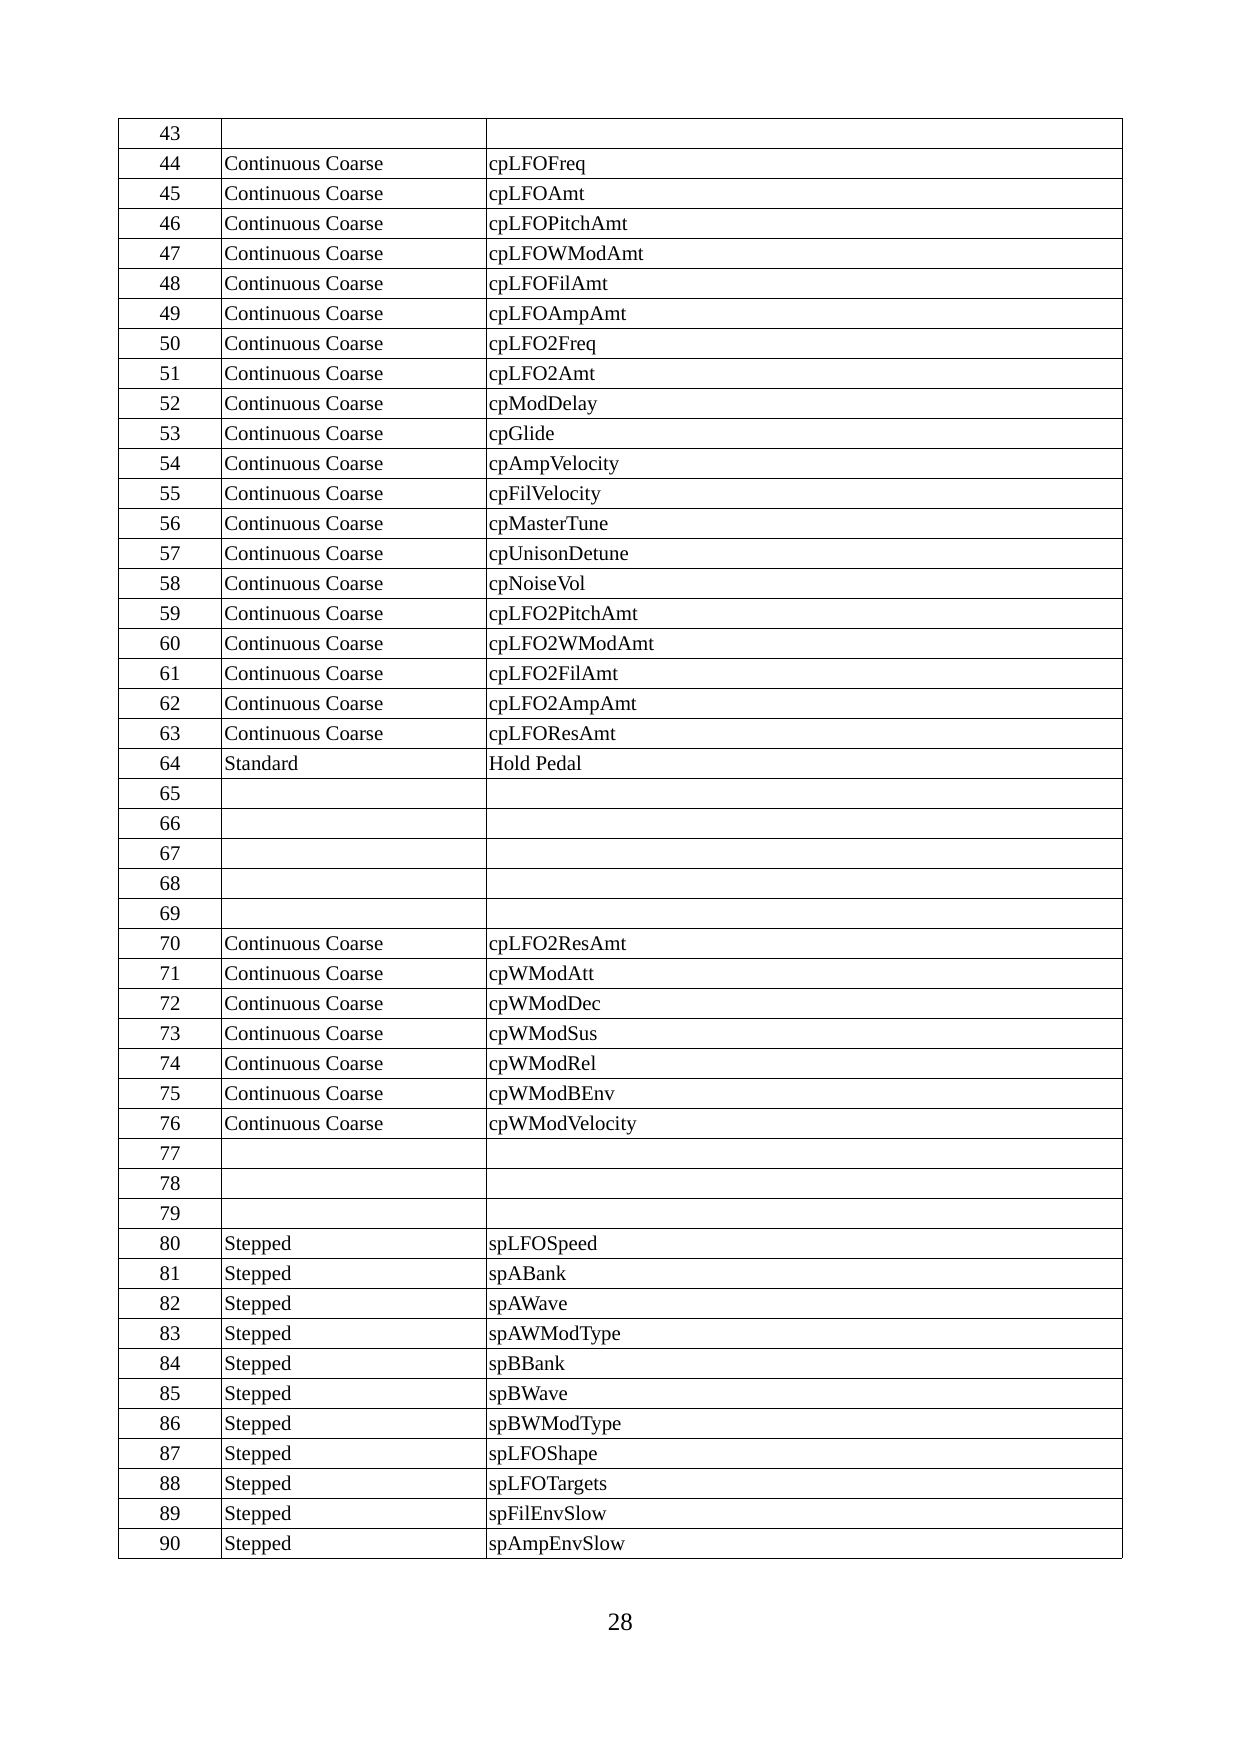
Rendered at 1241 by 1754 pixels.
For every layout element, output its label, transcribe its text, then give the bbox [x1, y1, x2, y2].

table_cell cpLFOAmt [487, 179, 1122, 208]
table_cell 83 [119, 1319, 221, 1348]
table_cell 80 [119, 1229, 221, 1258]
table_cell [222, 899, 486, 928]
table_cell Continuous Coarse [222, 629, 486, 658]
table_cell cpWModVelocity [487, 1109, 1122, 1138]
table_cell Continuous Coarse [222, 929, 486, 958]
table_cell cpNoiseVol [487, 569, 1122, 598]
table_cell Continuous Coarse [222, 959, 486, 988]
table_cell 78 [119, 1169, 221, 1198]
table_cell Stepped [222, 1469, 486, 1498]
table_cell spAWModType [487, 1319, 1122, 1348]
table_cell 61 [119, 659, 221, 688]
table_cell Standard [222, 749, 486, 778]
table_cell [222, 1169, 486, 1198]
table_cell 43 [119, 119, 221, 148]
table_cell 47 [119, 239, 221, 268]
table_cell Continuous Coarse [222, 479, 486, 508]
table_cell Continuous Coarse [222, 719, 486, 748]
table_cell spABank [487, 1259, 1122, 1288]
table_cell [222, 119, 486, 148]
table_cell Continuous Coarse [222, 659, 486, 688]
table_cell 71 [119, 959, 221, 988]
table_cell Continuous Coarse [222, 389, 486, 418]
table_cell Continuous Coarse [222, 1109, 486, 1138]
table_cell Continuous Coarse [222, 509, 486, 538]
table_cell Stepped [222, 1349, 486, 1378]
table_cell 59 [119, 599, 221, 628]
table_cell 49 [119, 299, 221, 328]
table_cell cpGlide [487, 419, 1122, 448]
table_cell 87 [119, 1439, 221, 1468]
table_cell 51 [119, 359, 221, 388]
table_cell cpLFO2Freq [487, 329, 1122, 358]
table_cell 72 [119, 989, 221, 1018]
table_cell 45 [119, 179, 221, 208]
table_cell 46 [119, 209, 221, 238]
table_cell cpUnisonDetune [487, 539, 1122, 568]
table_cell 70 [119, 929, 221, 958]
table_cell 50 [119, 329, 221, 358]
table_cell Continuous Coarse [222, 299, 486, 328]
table_cell spBWModType [487, 1409, 1122, 1438]
table_cell cpLFOResAmt [487, 719, 1122, 748]
table_cell spFilEnvSlow [487, 1499, 1122, 1528]
table_cell Continuous Coarse [222, 419, 486, 448]
table_cell 58 [119, 569, 221, 598]
table_cell 82 [119, 1289, 221, 1318]
table_cell cpAmpVelocity [487, 449, 1122, 478]
table_cell spLFOTargets [487, 1469, 1122, 1498]
table_cell cpLFOPitchAmt [487, 209, 1122, 238]
table_cell Stepped [222, 1499, 486, 1528]
table_cell [222, 1199, 486, 1228]
table_cell 60 [119, 629, 221, 658]
table_cell Continuous Coarse [222, 449, 486, 478]
table_cell cpLFOFilAmt [487, 269, 1122, 298]
table_cell Continuous Coarse [222, 179, 486, 208]
table_cell cpLFOWModAmt [487, 239, 1122, 268]
table_cell 56 [119, 509, 221, 538]
table_cell [487, 899, 1122, 928]
table_cell [487, 1169, 1122, 1198]
table_cell [222, 809, 486, 838]
table_cell [487, 119, 1122, 148]
table_cell [222, 779, 486, 808]
table_cell cpLFO2AmpAmt [487, 689, 1122, 718]
table_cell 67 [119, 839, 221, 868]
table_cell cpWModRel [487, 1049, 1122, 1078]
table_cell 90 [119, 1529, 221, 1558]
table_cell 55 [119, 479, 221, 508]
table_cell Continuous Coarse [222, 269, 486, 298]
table_cell 74 [119, 1049, 221, 1078]
table_cell Continuous Coarse [222, 1049, 486, 1078]
table_cell Continuous Coarse [222, 359, 486, 388]
table_cell [222, 869, 486, 898]
table_cell Continuous Coarse [222, 1019, 486, 1048]
table_cell 75 [119, 1079, 221, 1108]
table_cell 62 [119, 689, 221, 718]
table_cell 85 [119, 1379, 221, 1408]
table_cell spAWave [487, 1289, 1122, 1318]
table_cell [487, 1139, 1122, 1168]
table_cell spBWave [487, 1379, 1122, 1408]
table_cell 73 [119, 1019, 221, 1048]
table_cell Continuous Coarse [222, 989, 486, 1018]
table_cell Continuous Coarse [222, 1079, 486, 1108]
table_cell [487, 809, 1122, 838]
table_cell Hold Pedal [487, 749, 1122, 778]
table_cell Continuous Coarse [222, 329, 486, 358]
table_cell spLFOSpeed [487, 1229, 1122, 1258]
table_cell cpWModAtt [487, 959, 1122, 988]
table_cell 89 [119, 1499, 221, 1528]
table_cell cpModDelay [487, 389, 1122, 418]
table_cell cpLFO2PitchAmt [487, 599, 1122, 628]
table_cell 44 [119, 149, 221, 178]
table_cell [222, 1139, 486, 1168]
table_cell Continuous Coarse [222, 239, 486, 268]
table_cell Stepped [222, 1529, 486, 1558]
table_cell 79 [119, 1199, 221, 1228]
table_cell [487, 839, 1122, 868]
table_cell Continuous Coarse [222, 149, 486, 178]
table_cell spAmpEnvSlow [487, 1529, 1122, 1558]
table_cell Stepped [222, 1409, 486, 1438]
table_cell 86 [119, 1409, 221, 1438]
table_cell cpLFOFreq [487, 149, 1122, 178]
table_cell 76 [119, 1109, 221, 1138]
table_cell 63 [119, 719, 221, 748]
table_cell 57 [119, 539, 221, 568]
table_cell Continuous Coarse [222, 209, 486, 238]
table_cell spLFOShape [487, 1439, 1122, 1468]
table_cell cpWModBEnv [487, 1079, 1122, 1108]
table_cell cpWModSus [487, 1019, 1122, 1048]
table_cell cpWModDec [487, 989, 1122, 1018]
table_cell 64 [119, 749, 221, 778]
table_cell Stepped [222, 1229, 486, 1258]
table_cell cpLFO2FilAmt [487, 659, 1122, 688]
table_cell spBBank [487, 1349, 1122, 1378]
table_cell [222, 839, 486, 868]
table_cell cpMasterTune [487, 509, 1122, 538]
table_cell 77 [119, 1139, 221, 1168]
table_cell Continuous Coarse [222, 569, 486, 598]
table_cell 66 [119, 809, 221, 838]
table_cell Continuous Coarse [222, 599, 486, 628]
table_cell 53 [119, 419, 221, 448]
table_cell 52 [119, 389, 221, 418]
table_cell cpLFO2Amt [487, 359, 1122, 388]
table_cell 48 [119, 269, 221, 298]
table_cell [487, 1199, 1122, 1228]
table_cell [487, 869, 1122, 898]
table_cell 84 [119, 1349, 221, 1378]
table_cell cpFilVelocity [487, 479, 1122, 508]
table_cell Continuous Coarse [222, 689, 486, 718]
table_cell 81 [119, 1259, 221, 1288]
table_cell 68 [119, 869, 221, 898]
table_cell cpLFOAmpAmt [487, 299, 1122, 328]
table_cell 65 [119, 779, 221, 808]
table_cell Stepped [222, 1379, 486, 1408]
table_cell [487, 779, 1122, 808]
table_cell Stepped [222, 1439, 486, 1468]
table_cell cpLFO2WModAmt [487, 629, 1122, 658]
table_cell Stepped [222, 1289, 486, 1318]
table_cell 88 [119, 1469, 221, 1498]
table_cell 69 [119, 899, 221, 928]
table_cell cpLFO2ResAmt [487, 929, 1122, 958]
table_cell Stepped [222, 1259, 486, 1288]
table_cell Stepped [222, 1319, 486, 1348]
table_cell 54 [119, 449, 221, 478]
table_cell Continuous Coarse [222, 539, 486, 568]
